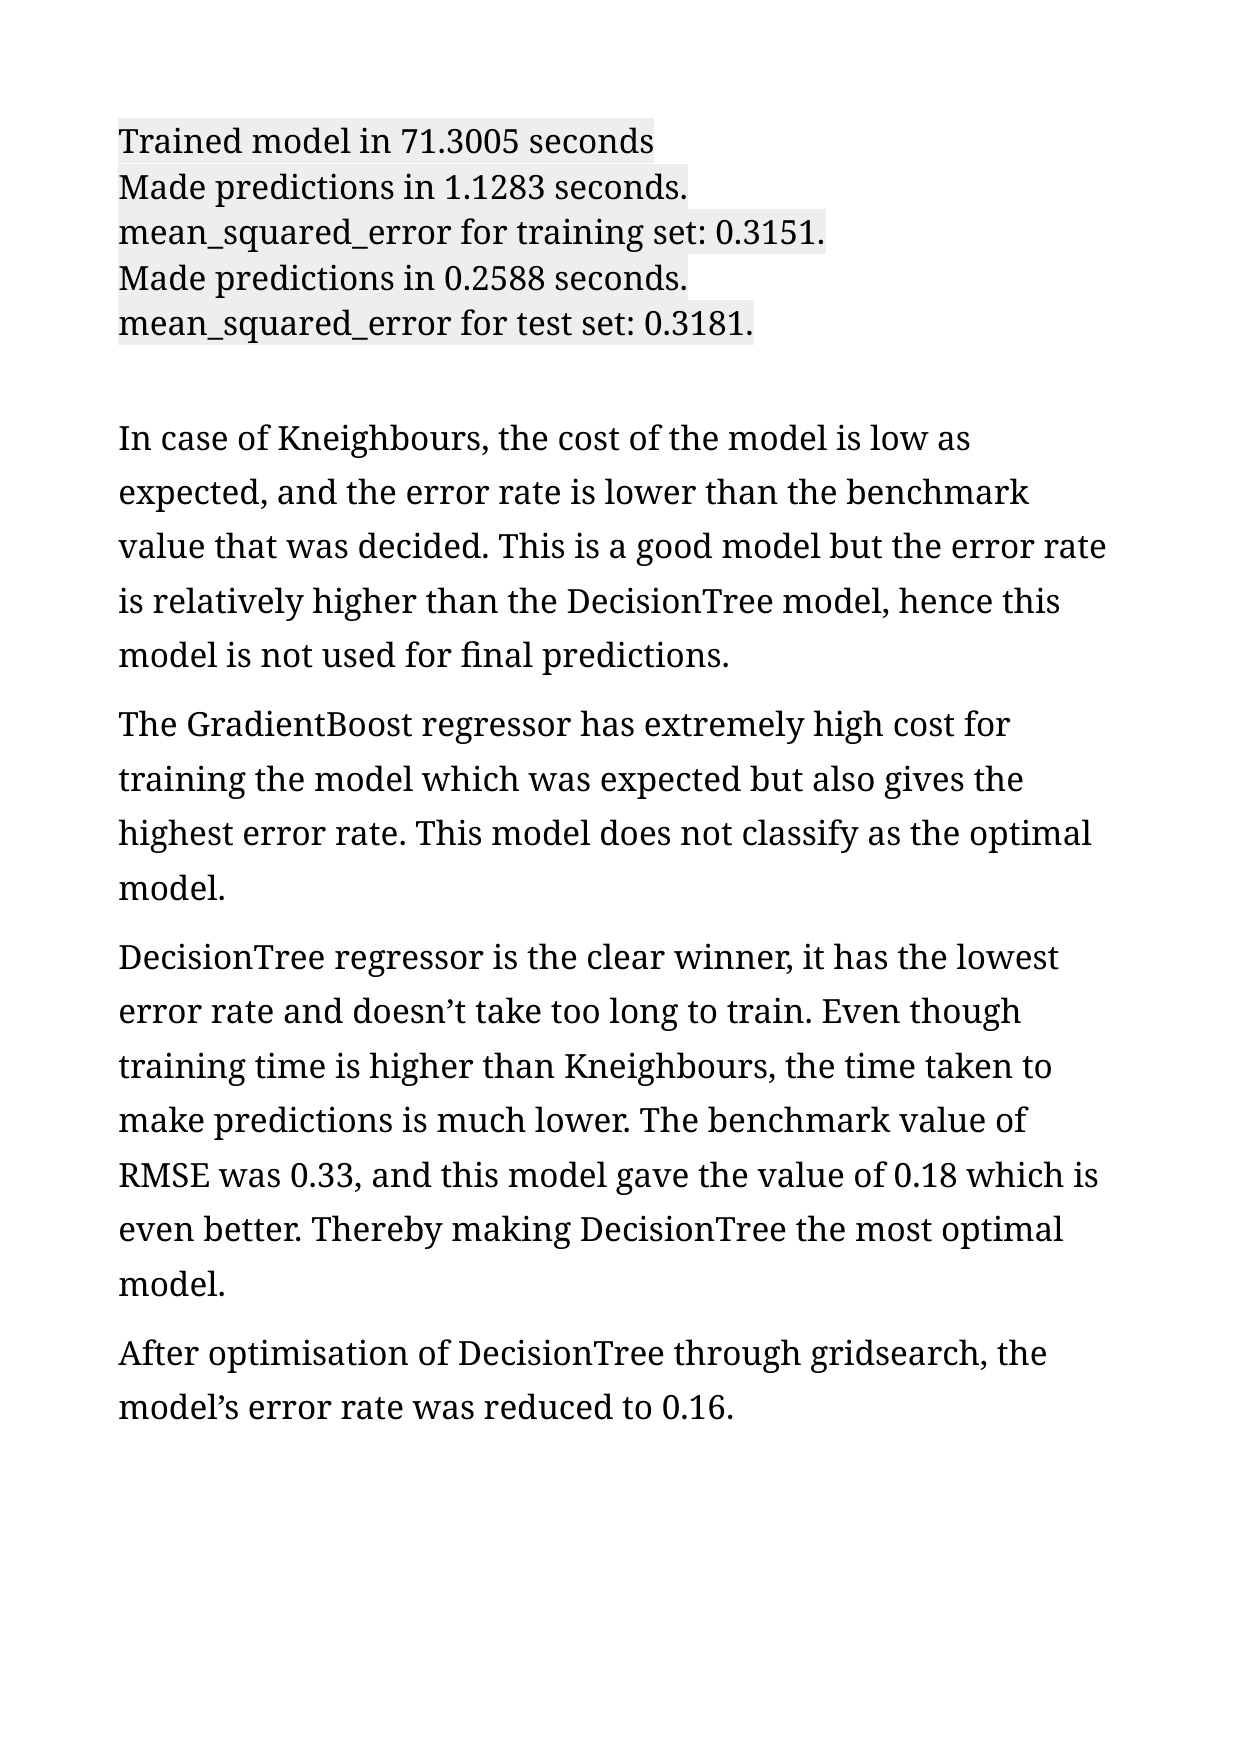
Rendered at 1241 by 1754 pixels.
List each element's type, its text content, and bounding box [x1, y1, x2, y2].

text After optimisation of DecisionTree through gridsearch, the model’s error rate was reduced to 0.16. [118, 1330, 1122, 1429]
text Made predictions in 1.1283 seconds. [118, 163, 1122, 209]
text Trained model in 71.3005 seconds [118, 118, 1122, 163]
text In case of Kneighbours, the cost of the model is low as expected, and the error rate is lower than the benchmark value that was decided. This is a good model but the error rate is relatively higher than the DecisionTree model, hence this model is not used for final predictions. [118, 414, 1122, 678]
text DecisionTree regressor is the clear winner, it has the lowest error rate and doesn’t take too long to train. Even though training time is higher than Kneighbours, the time taken to make predictions is much lower. The benchmark value of RMSE was 0.33, and this model gave the value of 0.18 which is even better. Thereby making DecisionTree the most optimal model. [118, 934, 1122, 1306]
text mean_squared_error for training set: 0.3151. [118, 209, 1122, 254]
text Made predictions in 0.2588 seconds. [118, 254, 1122, 300]
text mean_squared_error for test set: 0.3181. [118, 300, 1122, 345]
text The GradientBoost regressor has extremely high cost for training the model which was expected but also gives the highest error rate. This model does not classify as the optimal model. [118, 701, 1122, 910]
